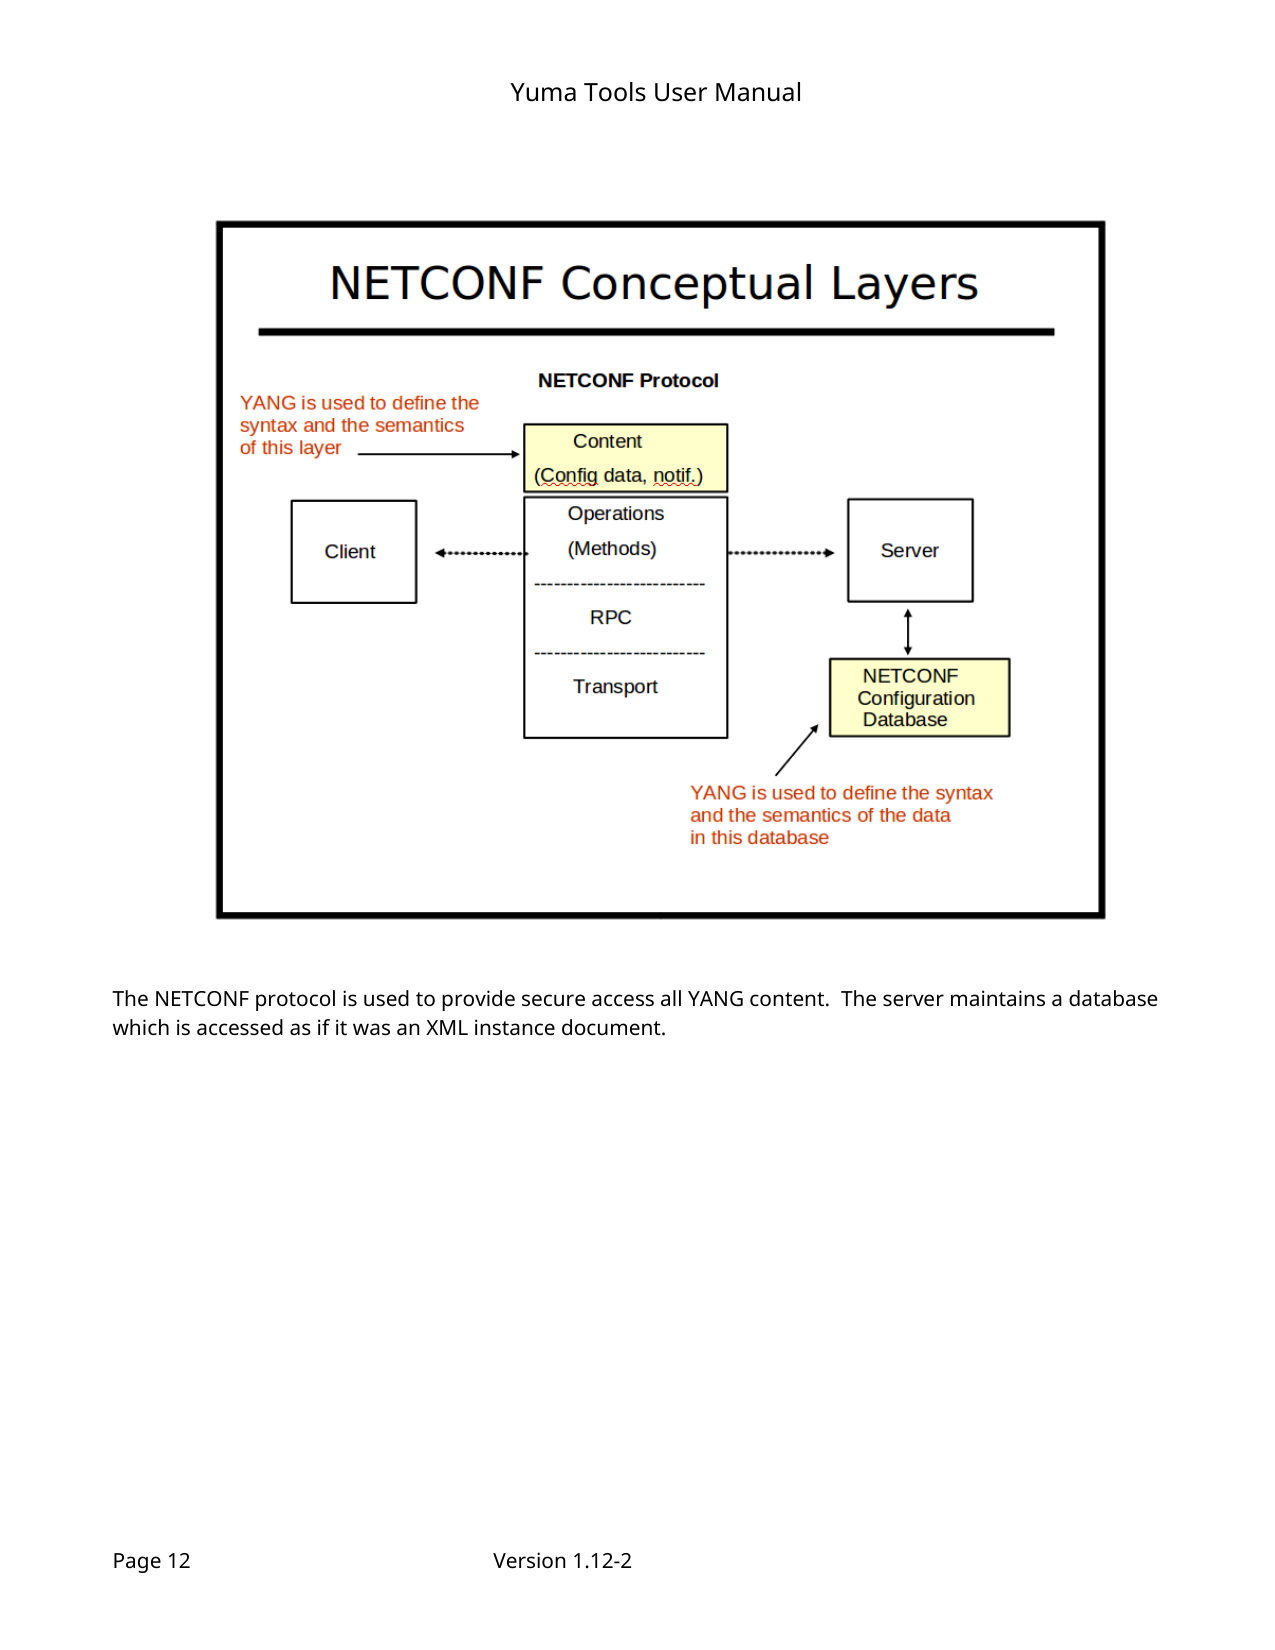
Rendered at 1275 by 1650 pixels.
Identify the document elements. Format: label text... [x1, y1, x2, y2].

text The NETCONF protocol is used to provide secure access all YANG content. The server maintains a database which is accessed as if it was an XML instance document. [112, 984, 1200, 1041]
picture [149, 179, 1164, 944]
